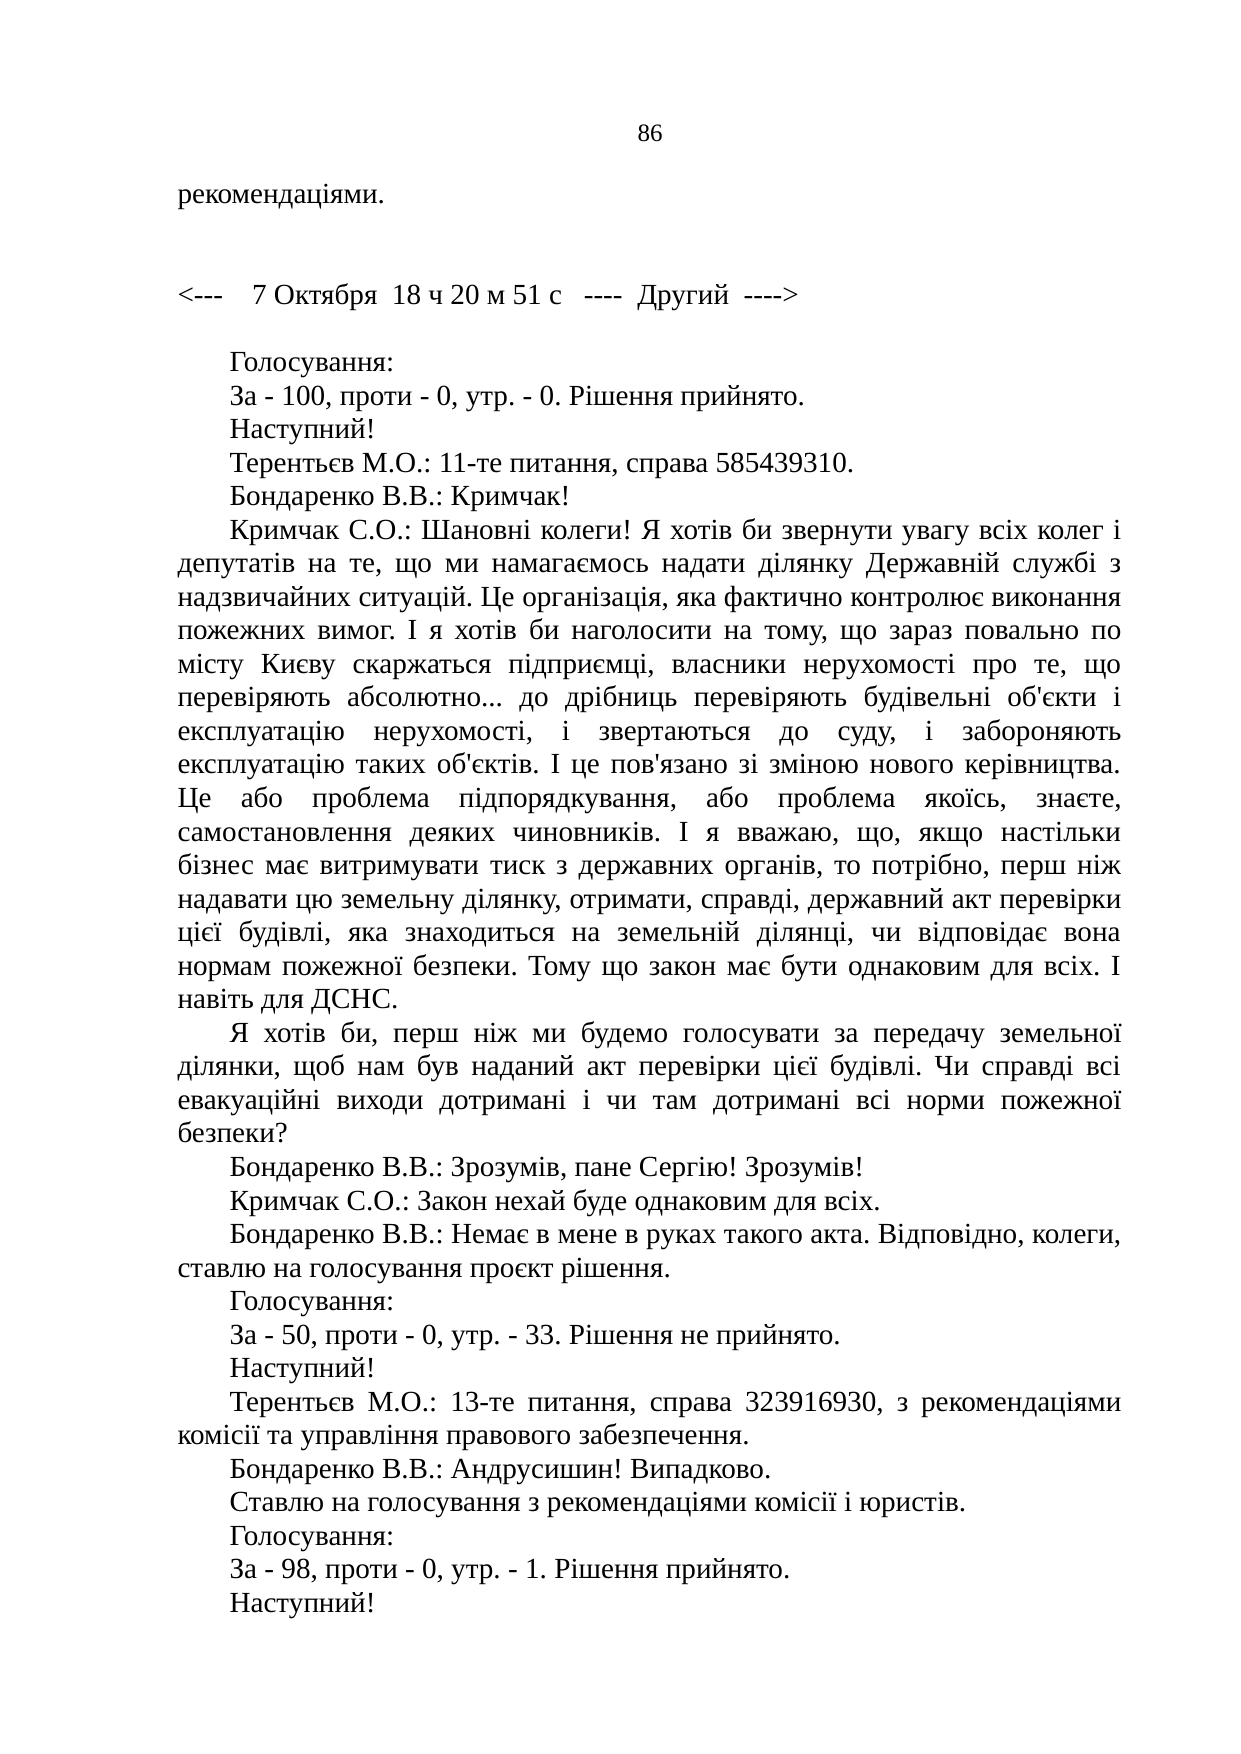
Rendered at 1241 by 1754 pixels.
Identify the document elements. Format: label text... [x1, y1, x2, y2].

text Бондаренко В.В.: Немає в мене в руках такого акта. Відповідно, колеги, ставлю на голосування проєкт рішення. [177, 1216, 1122, 1283]
text <--- 7 Октября 18 ч 20 м 51 с ---- Другий ----> [177, 277, 1122, 311]
text За - 98, проти - 0, утр. - 1. Рішення прийнято. [177, 1552, 1122, 1585]
text Ставлю на голосування з рекомендаціями комісії і юристів. [177, 1484, 1122, 1518]
text Наступний! [177, 411, 1122, 445]
text Терентьєв М.О.: 13-те питання, справа 323916930, з рекомендаціями комісії та управління правового забезпечення. [177, 1384, 1122, 1451]
text рекомендаціями. [177, 176, 1122, 210]
text Кримчак С.О.: Шановні колеги! Я хотів би звернути увагу всіх колег і депутатів на те, що ми намагаємось надати ділянку Державній службі з надзвичайних ситуацій. Це організація, яка фактично контролює виконання пожежних вимог. І я хотів би наголосити на тому, що зараз повально по місту Києву скаржаться підприємці, власники нерухомості про те, що перевіряють абсолютно... до дрібниць перевіряють будівельні об'єкти і експлуатацію нерухомості, і звертаються до суду, і забороняють експлуатацію таких об'єктів. І це пов'язано зі зміною нового керівництва. Це або проблема підпорядкування, або проблема якоїсь, знаєте, самостановлення деяких чиновників. І я вважаю, що, якщо настільки бізнес має витримувати тиск з державних органів, то потрібно, перш ніж надавати цю земельну ділянку, отримати, справді, державний акт перевірки цієї будівлі, яка знаходиться на земельній ділянці, чи відповідає вона нормам пожежної безпеки. Тому що закон має бути однаковим для всіх. І навіть для ДСНС. [177, 512, 1122, 1015]
text Бондаренко В.В.: Кримчак! [177, 478, 1122, 512]
text За - 100, проти - 0, утр. - 0. Рішення прийнято. [177, 378, 1122, 411]
text Бондаренко В.В.: Андрусишин! Випадково. [177, 1451, 1122, 1484]
text Кримчак С.О.: Закон нехай буде однаковим для всіх. [177, 1183, 1122, 1216]
text Я хотів би, перш ніж ми будемо голосувати за передачу земельної ділянки, щоб нам був наданий акт перевірки цієї будівлі. Чи справді всі евакуаційні виходи дотримані і чи там дотримані всі норми пожежної безпеки? [177, 1015, 1122, 1149]
text Наступний! [177, 1350, 1122, 1384]
text Голосування: [177, 1518, 1122, 1552]
text Бондаренко В.В.: Зрозумів, пане Сергію! Зрозумів! [177, 1149, 1122, 1183]
text За - 50, проти - 0, утр. - 33. Рішення не прийнято. [177, 1317, 1122, 1350]
text Голосування: [177, 344, 1122, 378]
text Голосування: [177, 1283, 1122, 1317]
text Терентьєв М.О.: 11-те питання, справа 585439310. [177, 445, 1122, 478]
text Наступний! [177, 1585, 1122, 1619]
